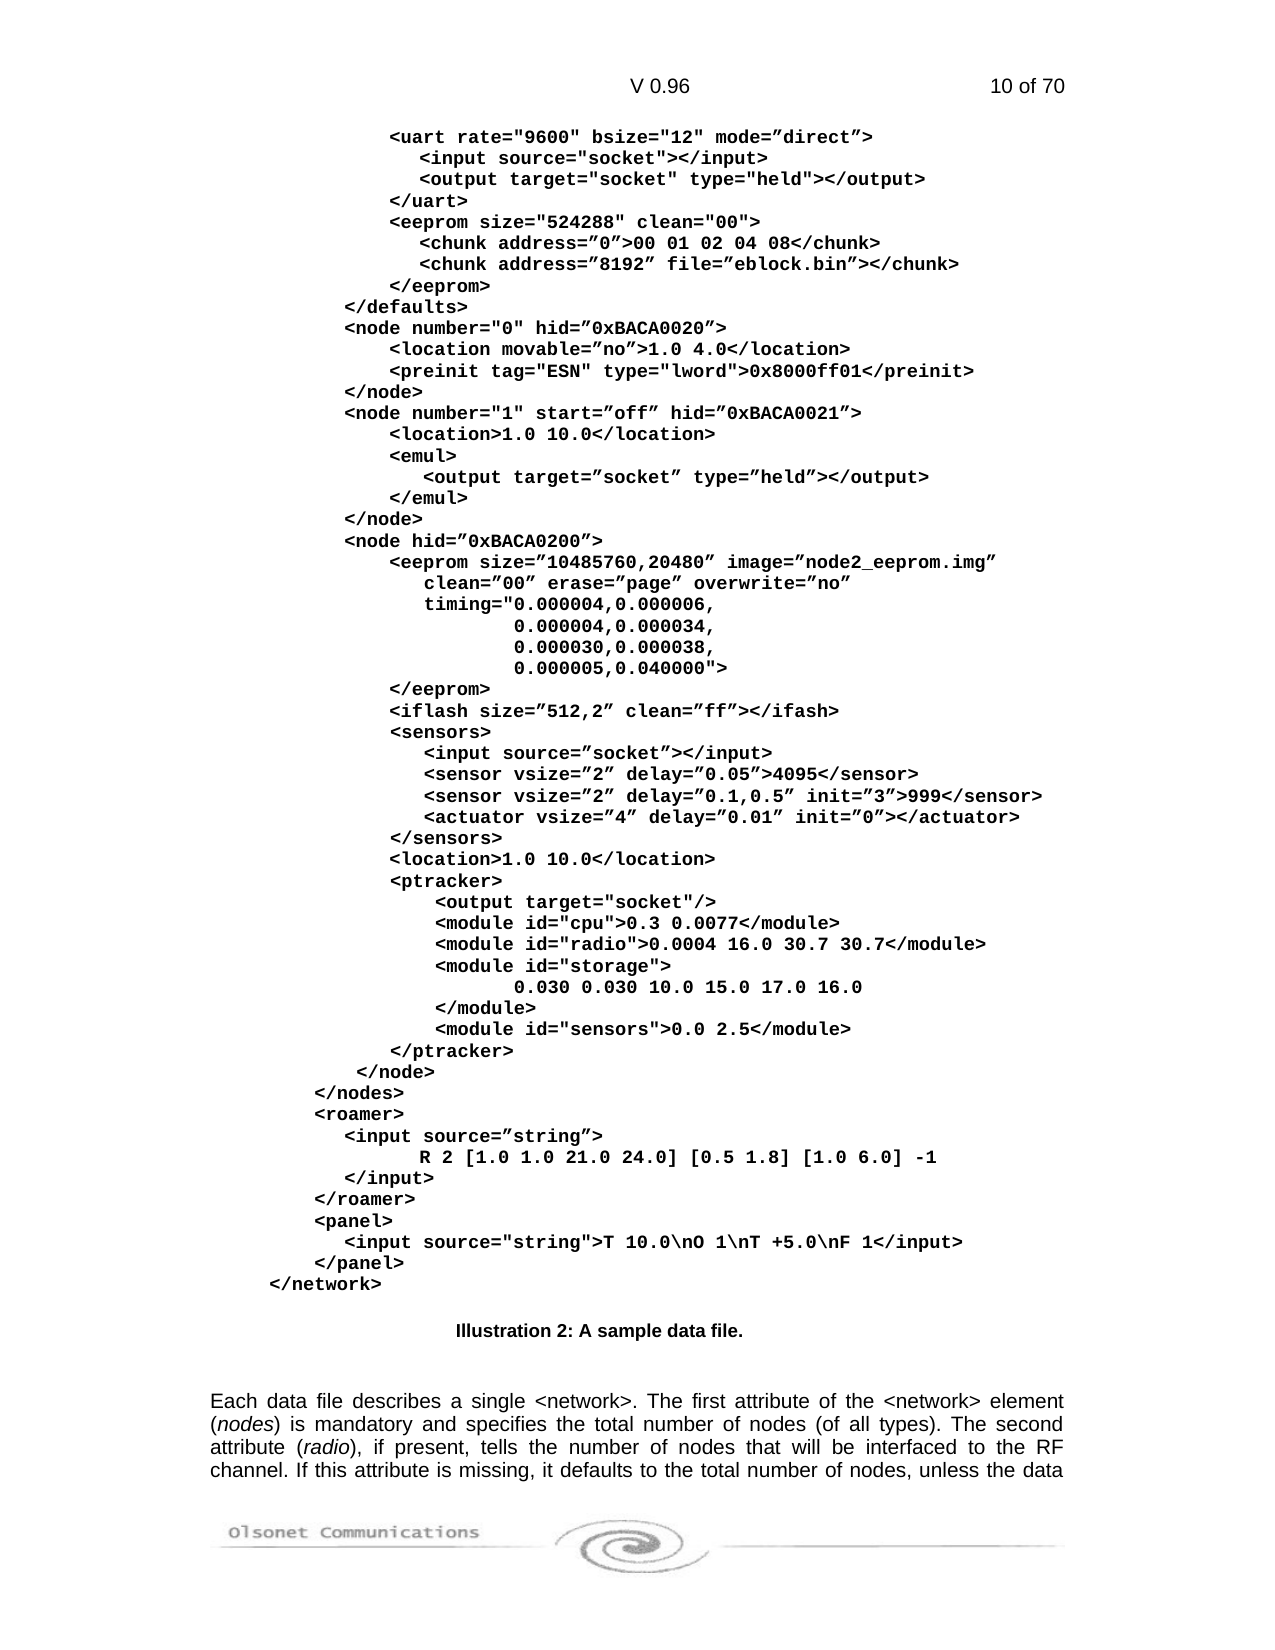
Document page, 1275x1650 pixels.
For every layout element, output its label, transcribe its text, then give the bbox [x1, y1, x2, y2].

text <output target=”socket” type=”held”></output> [269, 468, 1065, 489]
text <input source=”socket”></input> [210, 744, 1065, 765]
text 0.000004,0.000034, [210, 616, 1065, 638]
text [456, 1341, 778, 1369]
text <location>1.0 10.0</location> [269, 425, 1065, 446]
text <input source="string">T 10.0\nO 1\nT +5.0\nF 1</input> [269, 1233, 1065, 1254]
text <emul> [269, 446, 1065, 468]
text <node number="1" start=”off” hid=”0xBACA0021”> [269, 404, 1065, 425]
text </network> [269, 1275, 1065, 1321]
text <node hid=”0xBACA0200”> [269, 531, 1065, 553]
text </ptracker> [210, 1041, 1065, 1063]
text 0.000030,0.000038, [210, 638, 1065, 659]
text R 2 [1.0 1.0 21.0 24.0] [0.5 1.8] [1.0 6.0] -1 [269, 1148, 1065, 1169]
text </roamer> [269, 1190, 1065, 1211]
text <node number="0" hid=”0xBACA0020”> [269, 319, 1065, 340]
text </uart> [269, 191, 1065, 213]
text </node> [269, 510, 1065, 531]
text Illustration 2: A sample data file. [456, 1321, 778, 1341]
text <preinit tag="ESN" type="lword">0x8000ff01</preinit> [269, 361, 1065, 383]
text <output target="socket"/> [210, 893, 1065, 914]
text <module id="radio">0.0004 16.0 30.7 30.7</module> [210, 935, 1065, 956]
picture [210, 1504, 1065, 1596]
text <location>1.0 10.0</location> [269, 850, 1065, 871]
text clean=”00” erase=”page” overwrite=”no” [210, 574, 1065, 595]
text <uart rate="9600" bsize="12" mode=”direct”> [269, 128, 1065, 149]
text <location movable=”no”>1.0 4.0</location> [269, 340, 1065, 361]
text <sensor vsize=”2” delay=”0.1,0.5” init=”3”>999</sensor> [210, 786, 1065, 808]
text timing="0.000004,0.000006, [210, 595, 1065, 616]
text <input source="socket"></input> [269, 149, 1065, 170]
text <eeprom size=”10485760,20480” image=”node2_eeprom.img” [269, 553, 1065, 574]
text <actuator vsize=”4” delay=”0.01” init=”0”></actuator> [210, 808, 1065, 829]
text </eeprom> [269, 680, 1065, 701]
text </sensors> [210, 829, 1065, 850]
text <module id="storage"> [210, 956, 1065, 978]
text 0.000005,0.040000"> [210, 659, 1065, 680]
text </panel> [269, 1254, 1065, 1275]
text <module id="sensors">0.0 2.5</module> [210, 1020, 1065, 1041]
text </emul> [269, 489, 1065, 510]
text </defaults> [269, 298, 1065, 319]
text <sensor vsize=”2” delay=”0.05”>4095</sensor> [210, 765, 1065, 786]
text <iflash size=”512,2” clean=”ff”></ifash> [269, 701, 1065, 723]
text </input> [269, 1169, 1065, 1190]
text <input source=”string”> [269, 1126, 1065, 1148]
text <panel> [269, 1211, 1065, 1233]
text </nodes> [269, 1084, 1065, 1105]
text Each data file describes a single <network>. The first attribute of the <network> element (nodes) is mandatory and specifies the total number of nodes (of all types). The second attribute (radio), if present, tells the number of nodes that will be interfaced to the RF channel. If this attribute is missing, it defaults to the total number of nodes, unless the data [210, 1389, 1065, 1482]
text <module id="cpu">0.3 0.0077</module> [210, 914, 1065, 935]
text <ptracker> [210, 871, 1065, 893]
text <roamer> [269, 1105, 1065, 1126]
text <sensors> [210, 723, 1065, 744]
text <chunk address=”0”>00 01 02 04 08</chunk> [269, 234, 1065, 255]
text </node> [269, 383, 1065, 404]
text 0.030 0.030 10.0 15.0 17.0 16.0 [210, 978, 1065, 999]
text </node> [210, 1063, 1065, 1084]
text <eeprom size="524288" clean="00"> [269, 213, 1065, 234]
text </eeprom> [269, 276, 1065, 298]
text <chunk address=”8192” file=”eblock.bin”></chunk> [269, 255, 1065, 276]
text <output target="socket" type="held"></output> [269, 170, 1065, 191]
text </module> [210, 999, 1065, 1020]
